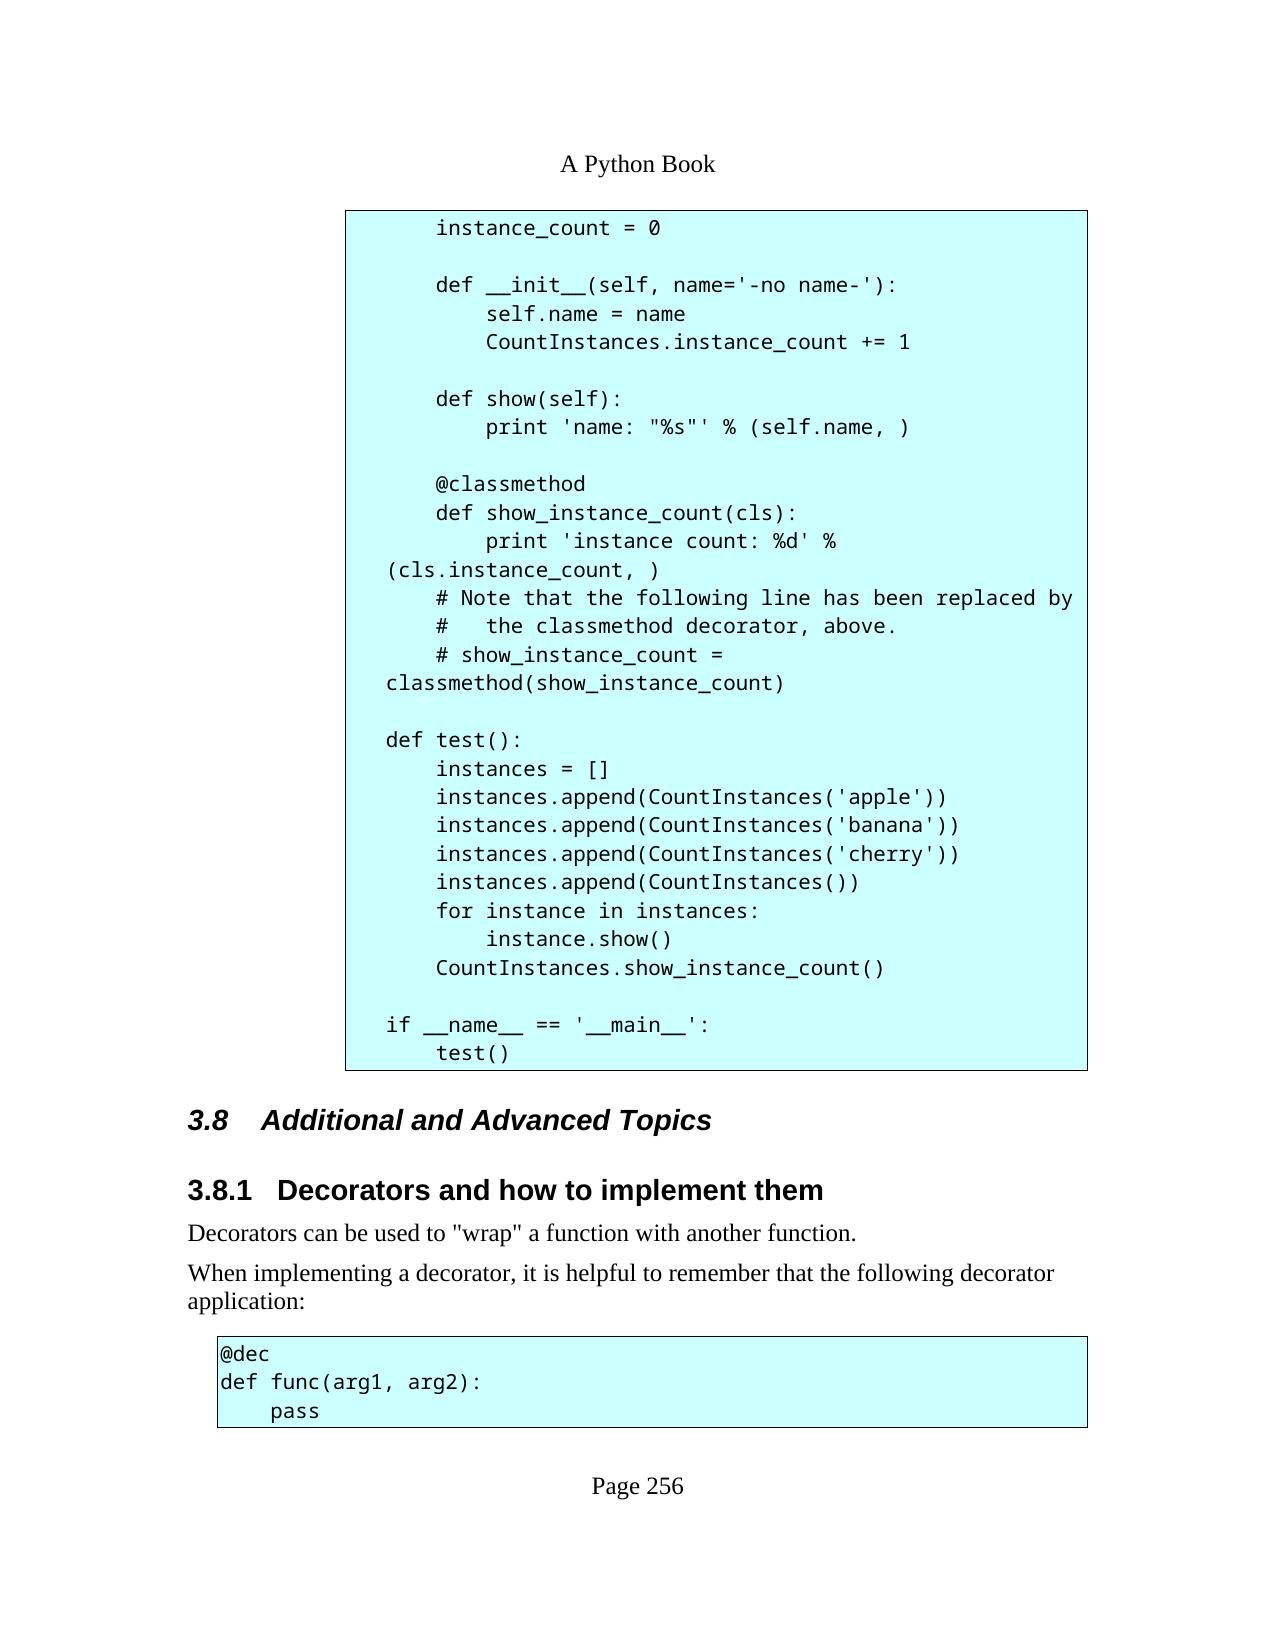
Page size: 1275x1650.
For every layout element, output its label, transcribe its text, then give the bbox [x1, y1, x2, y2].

text Decorators can be used to "wrap" a function with another function. [187, 1219, 1087, 1247]
text @dec def func(arg1, arg2): pass [218, 1337, 1087, 1427]
subtitle 3.8.1 Decorators and how to implement them [187, 1174, 1087, 1206]
list instance_count = 0 def __init__(self, name='-no name-'): self.name = name CountInstances.instance_count += 1 def show(self): print 'name: "%s"' % (self.name, ) @classmethod def show_instance_count(cls): print 'instance count: %d' % (cls.instance_count, ) # Note that the following line has been replaced by # the classmethod decorator, above. # show_instance_count = classmethod(show_instance_count) def test(): instances = [] instances.append(CountInstances('apple')) instances.append(CountInstances('banana')) instances.append(CountInstances('cherry')) instances.append(CountInstances()) for instance in instances: instance.show() CountInstances.show_instance_count() if __name__ == '__main__': test() [346, 211, 1087, 1070]
subtitle 3.8 Additional and Advanced Topics [187, 1104, 1087, 1136]
text When implementing a decorator, it is helpful to remember that the following decorator application: [187, 1259, 1087, 1314]
